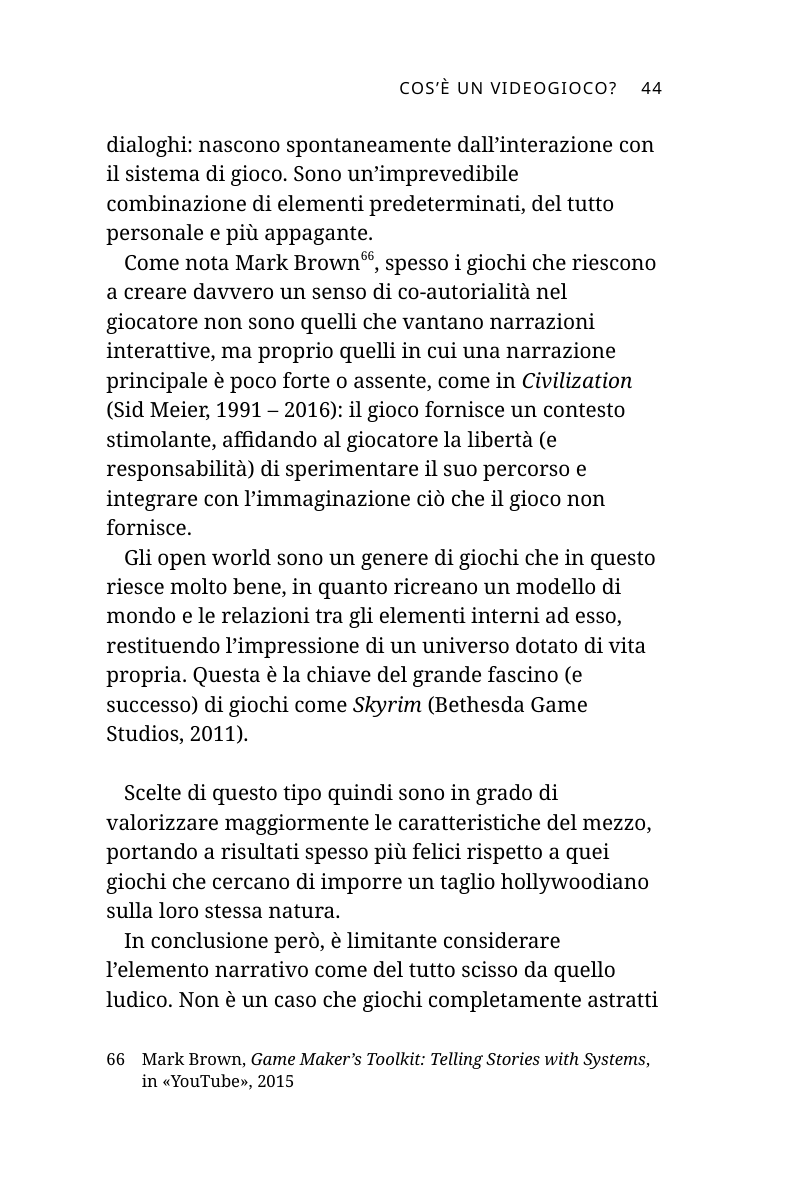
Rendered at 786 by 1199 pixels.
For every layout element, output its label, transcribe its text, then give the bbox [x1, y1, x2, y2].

text In conclusione però, è limitante considerare l’elemento narrativo come del tutto scisso da quello ludico. Non è un caso che giochi completamente astratti [106, 925, 661, 1013]
text Scelte di questo tipo quindi sono in grado di valorizzare maggiormente le caratteristiche del mezzo, portando a risultati spesso più felici rispetto a quei giochi che cercano di imporre un taglio hollywoodiano sulla loro stessa natura. [106, 777, 661, 925]
text Gli open world sono un genere di giochi che in questo riesce molto bene, in quanto ricreano un modello di mondo e le relazioni tra gli elementi interni ad esso, restituendo l’impressione di un universo dotato di vita propria. Questa è la chiave del grande fascino (e successo) di giochi come Skyrim (Bethesda Game Studios, 2011). [106, 542, 661, 748]
text Mark Brown, Game Maker’s Toolkit: Telling Stories with Systems, in «YouTube», 2015 [106, 1047, 661, 1093]
text dialoghi: nascono spontaneamente dall’interazione con il sistema di gioco. Sono un’imprevedibile combinazione di elementi predeterminati, del tutto personale e più appagante. [106, 129, 661, 247]
text Come nota Mark Brown, spesso i giochi che riescono a creare davvero un senso di co-autorialità nel giocatore non sono quelli che vantano narrazioni interattive, ma proprio quelli in cui una narrazione principale è poco forte o assente, come in Civilization (Sid Meier, 1991 – 2016): il gioco fornisce un contesto stimolante, affidando al giocatore la libertà (e responsabilità) di sperimentare il suo percorso e integrare con l’immaginazione ciò che il gioco non fornisce. [106, 247, 661, 542]
